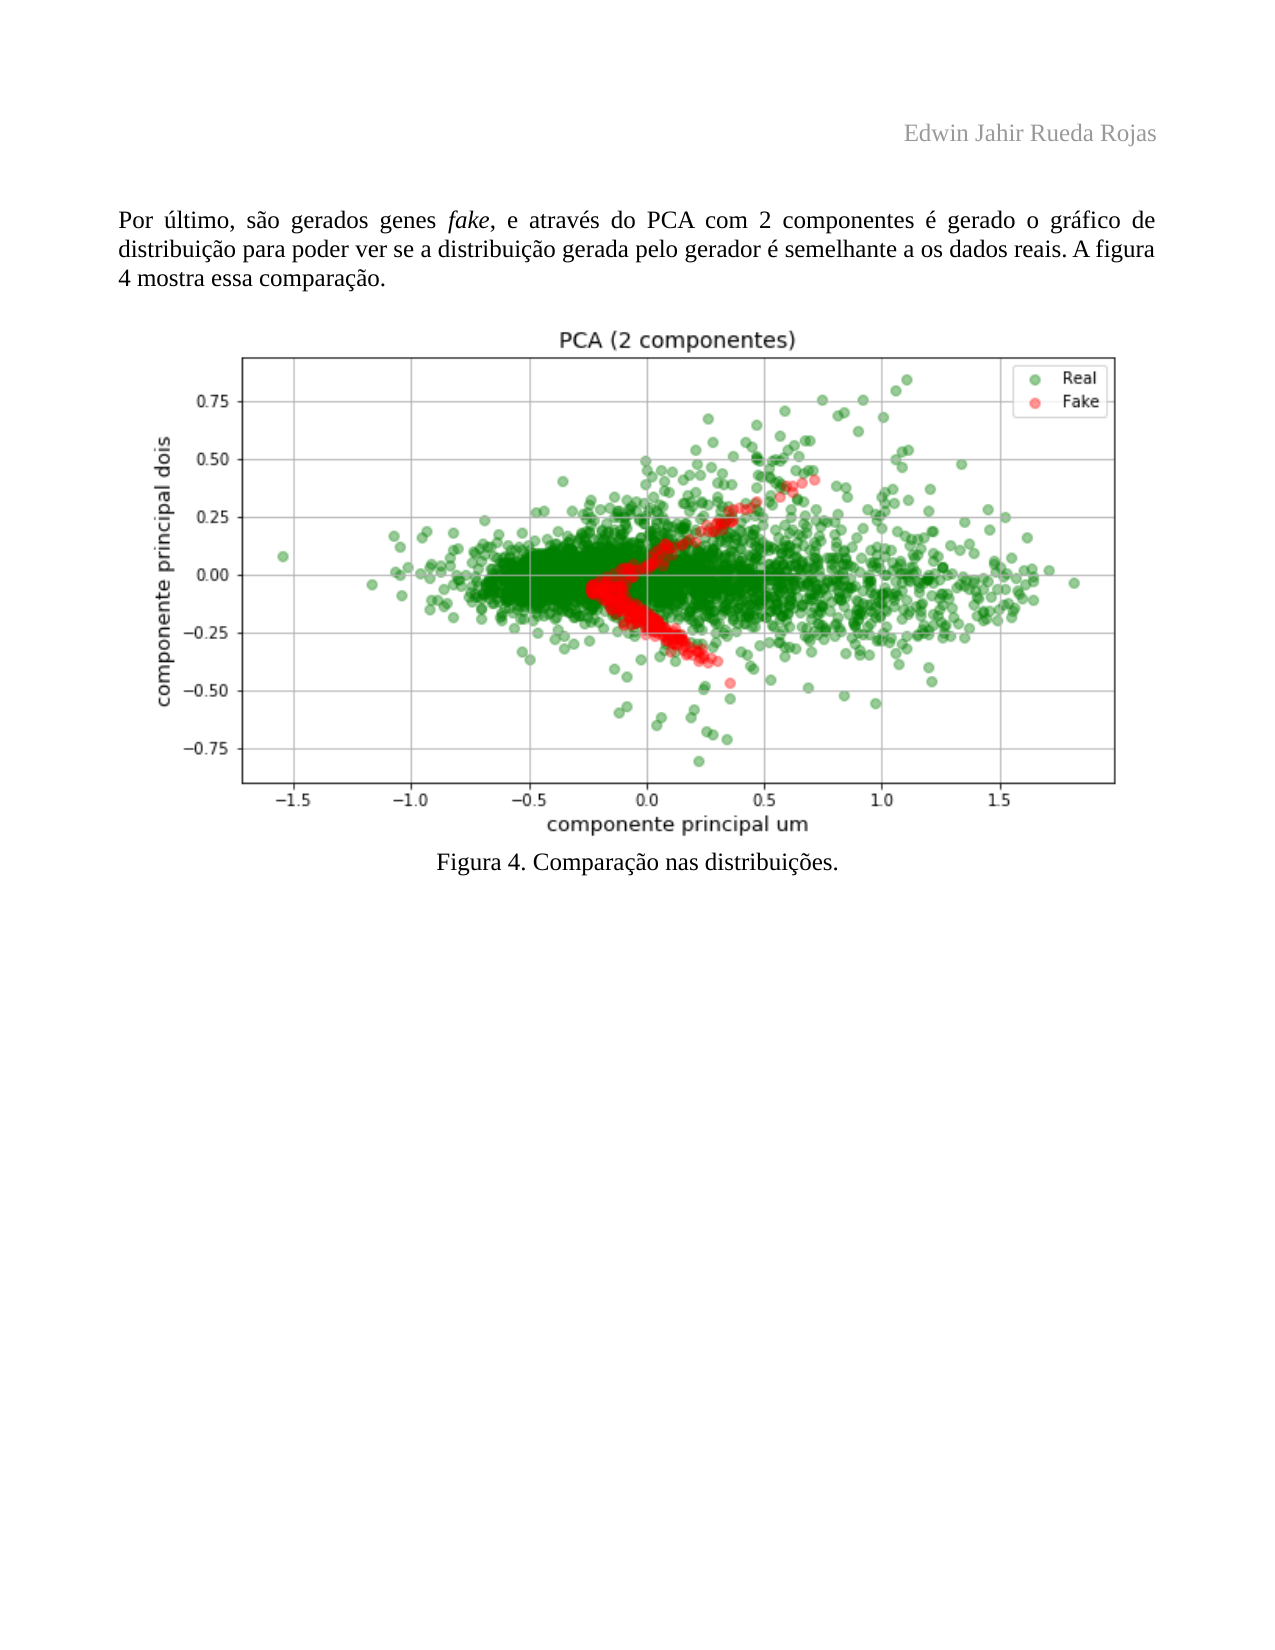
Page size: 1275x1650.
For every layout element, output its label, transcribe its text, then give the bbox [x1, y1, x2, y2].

text Por último, são gerados genes fake, e através do PCA com 2 componentes é gerado o gráfico de distribuição para poder ver se a distribuição gerada pelo gerador é semelhante a os dados reais. A figura 4 mostra essa comparação. [118, 205, 1157, 291]
text Figura 4. Comparação nas distribuições. [118, 847, 1157, 875]
picture [145, 320, 1130, 847]
